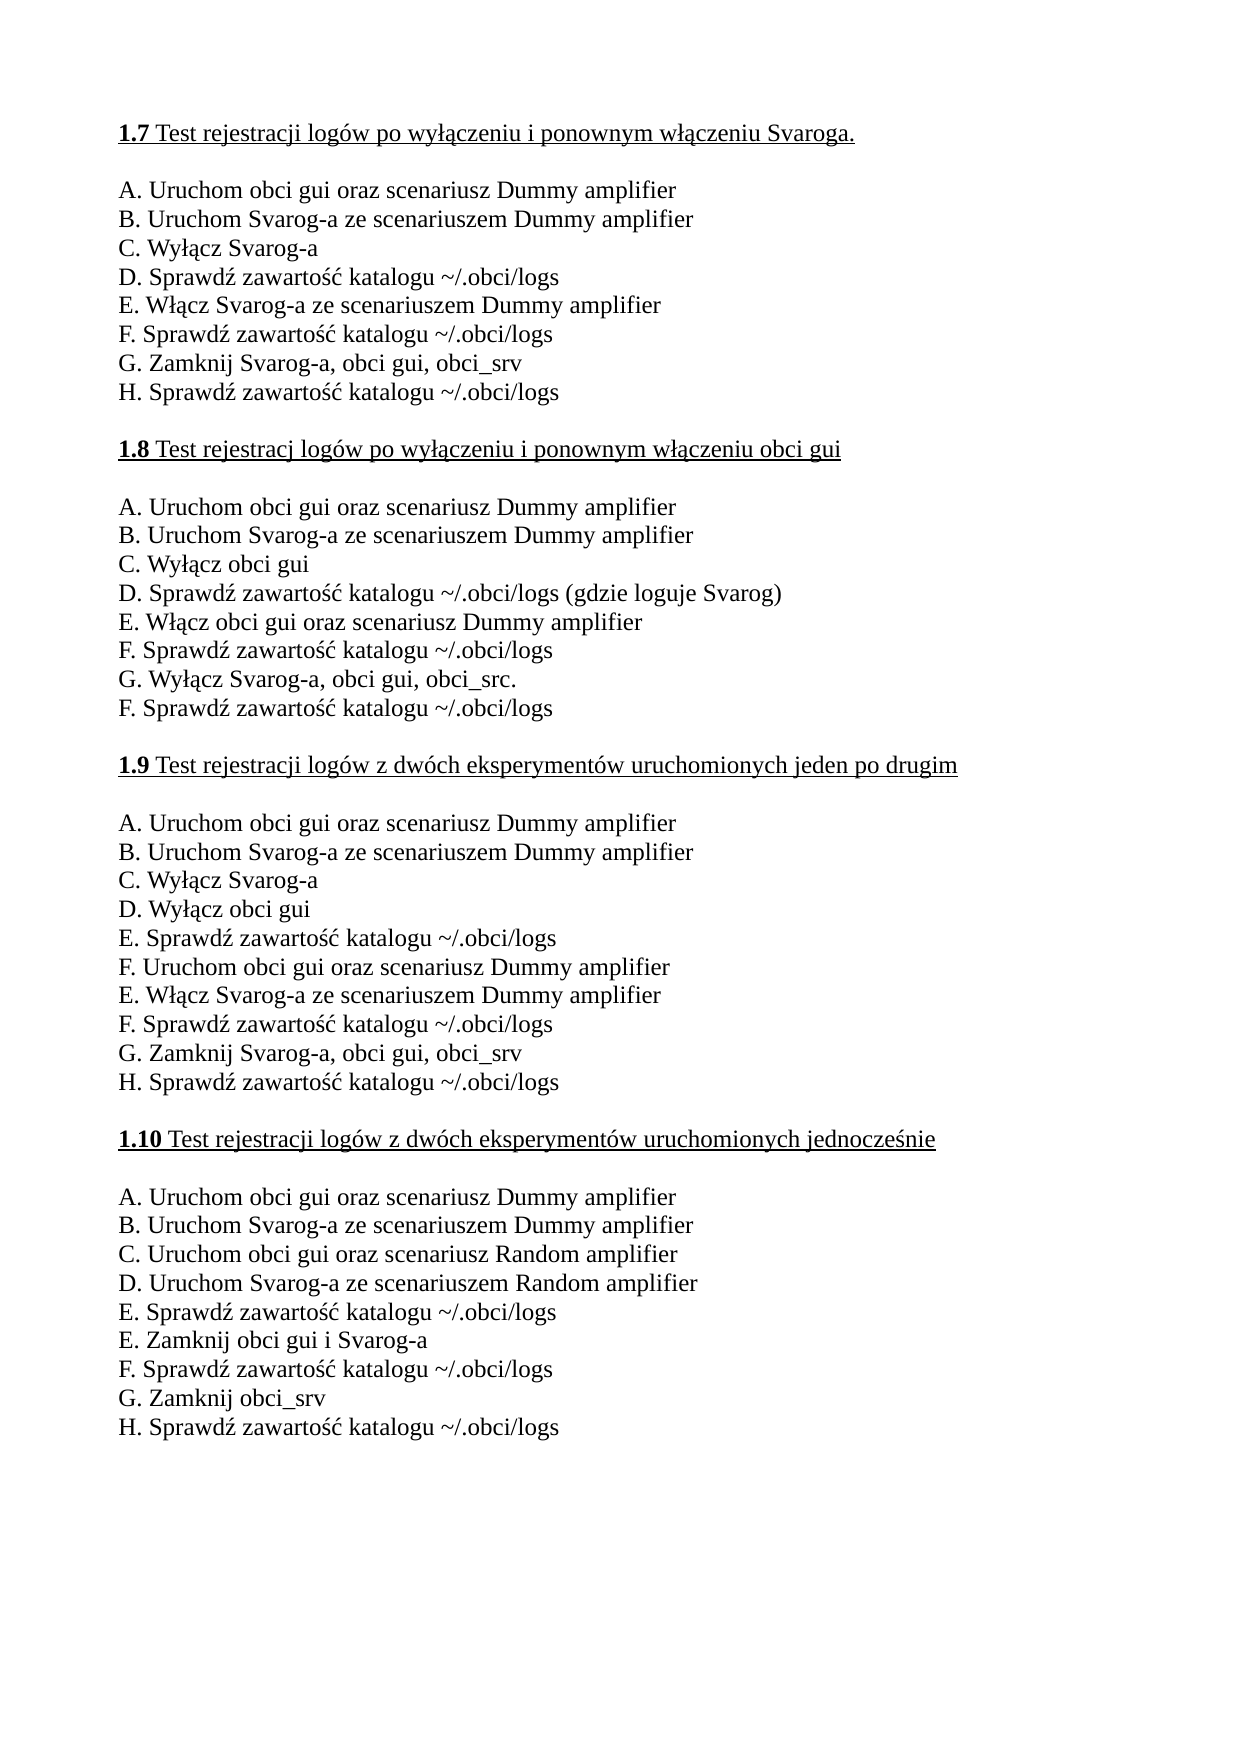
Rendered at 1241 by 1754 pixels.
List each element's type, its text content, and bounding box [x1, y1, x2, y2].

text D. Sprawdź zawartość katalogu ~/.obci/logs (gdzie loguje Svarog) [118, 578, 1122, 607]
text D. Sprawdź zawartość katalogu ~/.obci/logs [118, 262, 1122, 291]
text B. Uruchom Svarog-a ze scenariuszem Dummy amplifier [118, 204, 1122, 233]
text F. Uruchom obci gui oraz scenariusz Dummy amplifier [118, 952, 1122, 981]
text H. Sprawdź zawartość katalogu ~/.obci/logs [118, 1412, 1122, 1441]
text 1.8 Test rejestracj logów po wyłączeniu i ponownym włączeniu obci gui [118, 434, 1122, 463]
text F. Sprawdź zawartość katalogu ~/.obci/logs [118, 1009, 1122, 1038]
text B. Uruchom Svarog-a ze scenariuszem Dummy amplifier [118, 837, 1122, 866]
text E. Włącz Svarog-a ze scenariuszem Dummy amplifier [118, 981, 1122, 1009]
text E. Zamknij obci gui i Svarog-a [118, 1326, 1122, 1354]
text H. Sprawdź zawartość katalogu ~/.obci/logs [118, 1067, 1122, 1096]
text D. Uruchom Svarog-a ze scenariuszem Random amplifier [118, 1268, 1122, 1297]
text C. Wyłącz Svarog-a [118, 233, 1122, 262]
text G. Zamknij obci_srv [118, 1383, 1122, 1412]
text E. Włącz Svarog-a ze scenariuszem Dummy amplifier [118, 291, 1122, 319]
text B. Uruchom Svarog-a ze scenariuszem Dummy amplifier [118, 521, 1122, 549]
text E. Włącz obci gui oraz scenariusz Dummy amplifier [118, 607, 1122, 636]
text G. Zamknij Svarog-a, obci gui, obci_srv [118, 348, 1122, 377]
text A. Uruchom obci gui oraz scenariusz Dummy amplifier [118, 492, 1122, 521]
text E. Sprawdź zawartość katalogu ~/.obci/logs [118, 923, 1122, 952]
text D. Wyłącz obci gui [118, 894, 1122, 923]
text C. Uruchom obci gui oraz scenariusz Random amplifier [118, 1239, 1122, 1268]
text A. Uruchom obci gui oraz scenariusz Dummy amplifier [118, 1182, 1122, 1211]
text A. Uruchom obci gui oraz scenariusz Dummy amplifier [118, 808, 1122, 837]
text B. Uruchom Svarog-a ze scenariuszem Dummy amplifier [118, 1211, 1122, 1239]
text F. Sprawdź zawartość katalogu ~/.obci/logs [118, 1354, 1122, 1383]
text 1.9 Test rejestracji logów z dwóch eksperymentów uruchomionych jeden po drugim [118, 751, 1122, 779]
text H. Sprawdź zawartość katalogu ~/.obci/logs [118, 377, 1122, 406]
text C. Wyłącz obci gui [118, 549, 1122, 578]
text G. Zamknij Svarog-a, obci gui, obci_srv [118, 1038, 1122, 1067]
text 1.7 Test rejestracji logów po wyłączeniu i ponownym włączeniu Svaroga. [118, 118, 1122, 147]
text 1.10 Test rejestracji logów z dwóch eksperymentów uruchomionych jednocześnie [118, 1124, 1122, 1153]
text F. Sprawdź zawartość katalogu ~/.obci/logs [118, 319, 1122, 348]
text G. Wyłącz Svarog-a, obci gui, obci_src. [118, 664, 1122, 693]
text A. Uruchom obci gui oraz scenariusz Dummy amplifier [118, 176, 1122, 204]
text F. Sprawdź zawartość katalogu ~/.obci/logs [118, 636, 1122, 664]
text C. Wyłącz Svarog-a [118, 866, 1122, 894]
text F. Sprawdź zawartość katalogu ~/.obci/logs [118, 693, 1122, 722]
text E. Sprawdź zawartość katalogu ~/.obci/logs [118, 1297, 1122, 1326]
